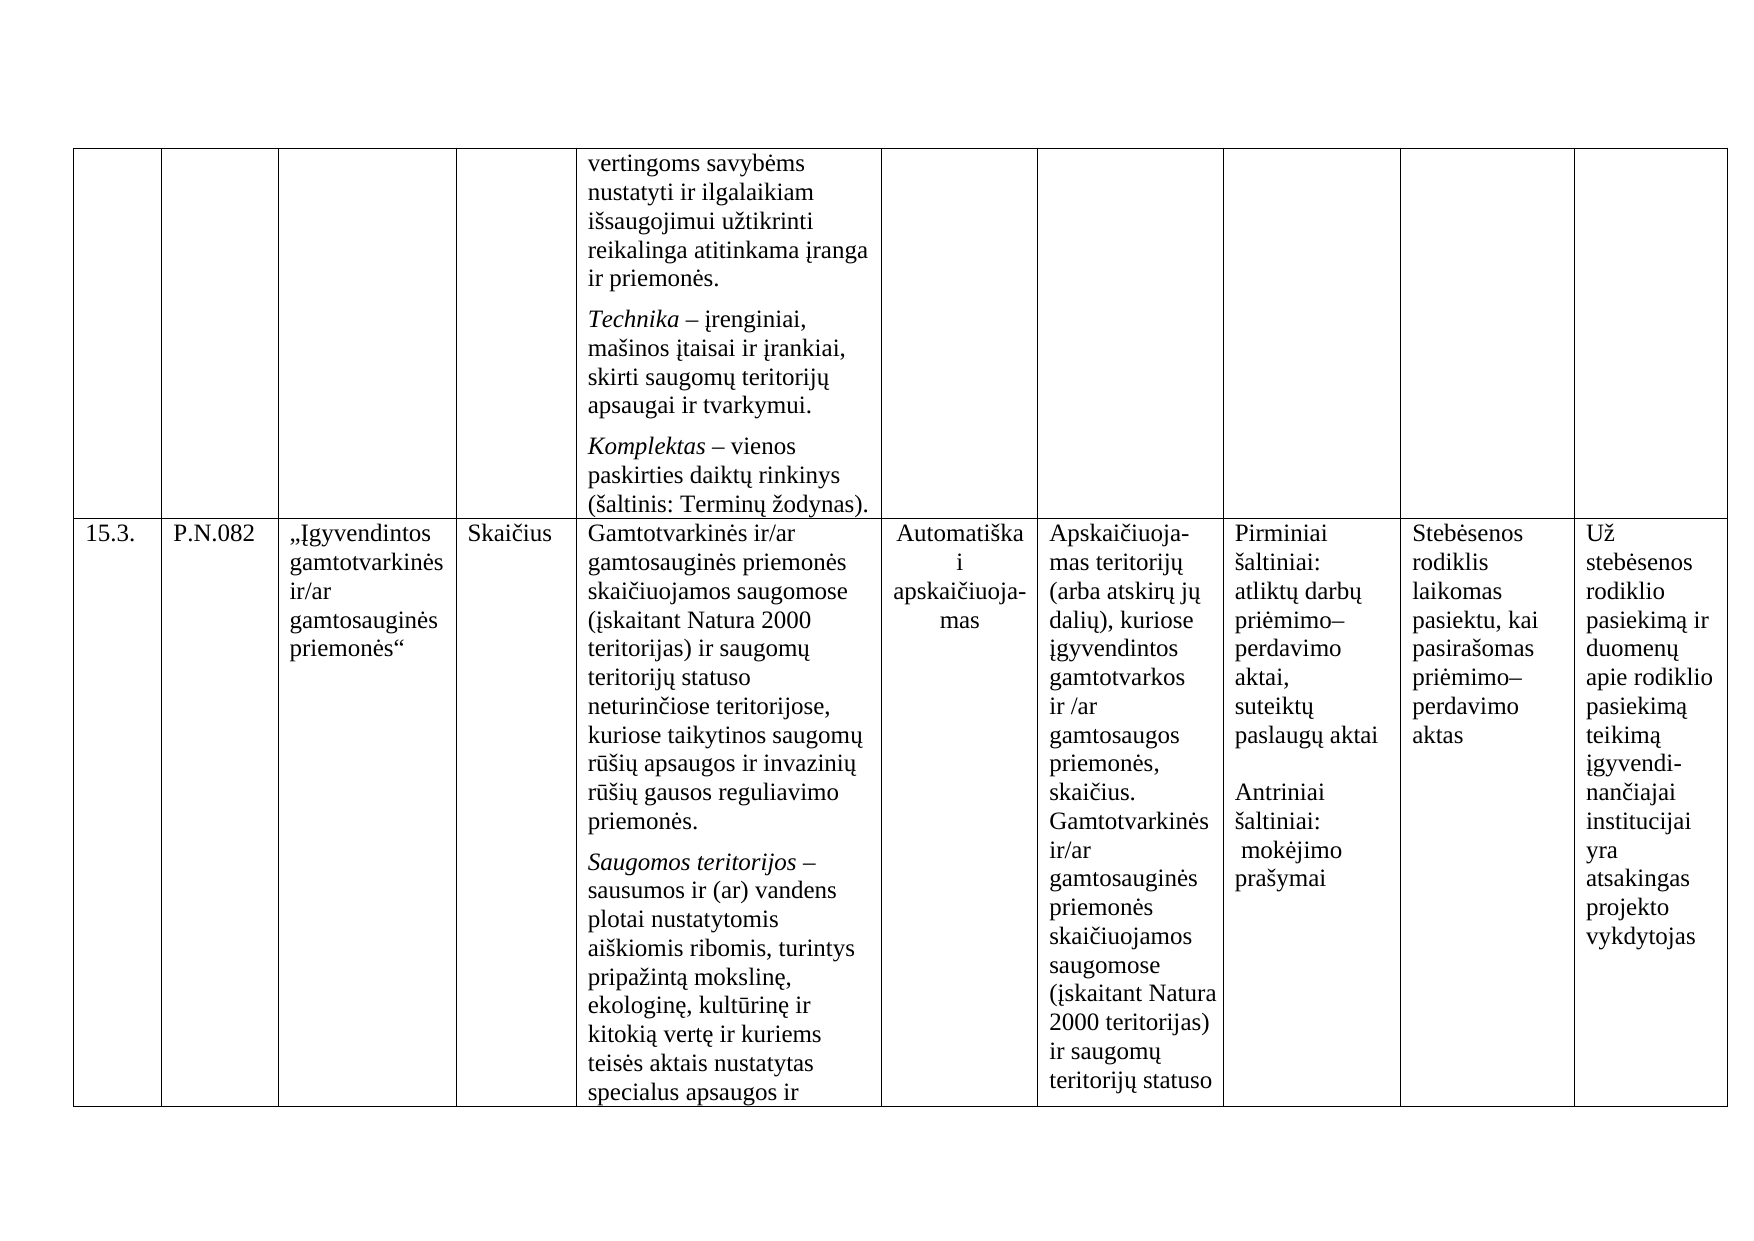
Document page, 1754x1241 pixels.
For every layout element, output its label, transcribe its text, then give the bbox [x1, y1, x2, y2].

table_cell Gamtotvarkinės ir/ar gamtosauginės priemonės skaičiuojamos saugomose (įskaitant Natura 2000 teritorijas) ir saugomų teritorijų statuso neturinčiose teritorijose, kuriose taikytinos saugomų rūšių apsaugos ir invazinių rūšių gausos reguliavimo priemonės. Saugomos teritorijos – sausumos ir (ar) vandens plotai nustatytomis aiškiomis ribomis, turintys pripažintą mokslinę, ekologinę, kultūrinę ir kitokią vertę ir kuriems teisės aktais nustatytas specialus apsaugos ir [577, 519, 881, 1106]
table_cell [279, 149, 456, 517]
table_cell Automatiškai apskaičiuoja-mas [882, 519, 1037, 1106]
table_cell [1401, 149, 1574, 517]
table_cell Stebėsenos rodiklis laikomas pasiektu, kai pasirašomas priėmimo–perdavimo aktas [1401, 519, 1574, 1106]
table_cell [1575, 149, 1727, 517]
table_cell Pirminiai šaltiniai: atliktų darbų priėmimo–perdavimo aktai, suteiktų paslaugų aktai Antriniai šaltiniai: mokėjimo prašymai [1224, 519, 1400, 1106]
table_cell P.N.082 [162, 519, 278, 1106]
table_cell [457, 149, 576, 517]
table_cell 15.3. [74, 519, 161, 1106]
table_cell [162, 149, 278, 517]
table_cell Skaičius [457, 519, 576, 1106]
table_cell Apskaičiuoja-mas teritorijų (arba atskirų jų dalių), kuriose įgyvendintos gamtotvarkos ir /ar gamtosaugos priemonės, skaičius. Gamtotvarkinės ir/ar gamtosauginės priemonės skaičiuojamos saugomose (įskaitant Natura 2000 teritorijas) ir saugomų teritorijų statuso [1038, 519, 1223, 1106]
table_cell [882, 149, 1037, 517]
table_cell „Įgyvendintos gamtotvarkinės ir/ar gamtosauginės priemonės“ [279, 519, 456, 1106]
table_cell vertingoms savybėms nustatyti ir ilgalaikiam išsaugojimui užtikrinti reikalinga atitinkama įranga ir priemonės. Technika – įrenginiai, mašinos įtaisai ir įrankiai, skirti saugomų teritorijų apsaugai ir tvarkymui. Komplektas – vienos paskirties daiktų rinkinys (šaltinis: Terminų žodynas). [577, 149, 881, 517]
table_cell [1038, 149, 1223, 517]
table_cell Už stebėsenos rodiklio pasiekimą ir duomenų apie rodiklio pasiekimą teikimą įgyvendi-nančiajai institucijai yra atsakingas projekto vykdytojas [1575, 519, 1727, 1106]
table_cell [74, 149, 161, 517]
table_cell [1224, 149, 1400, 517]
